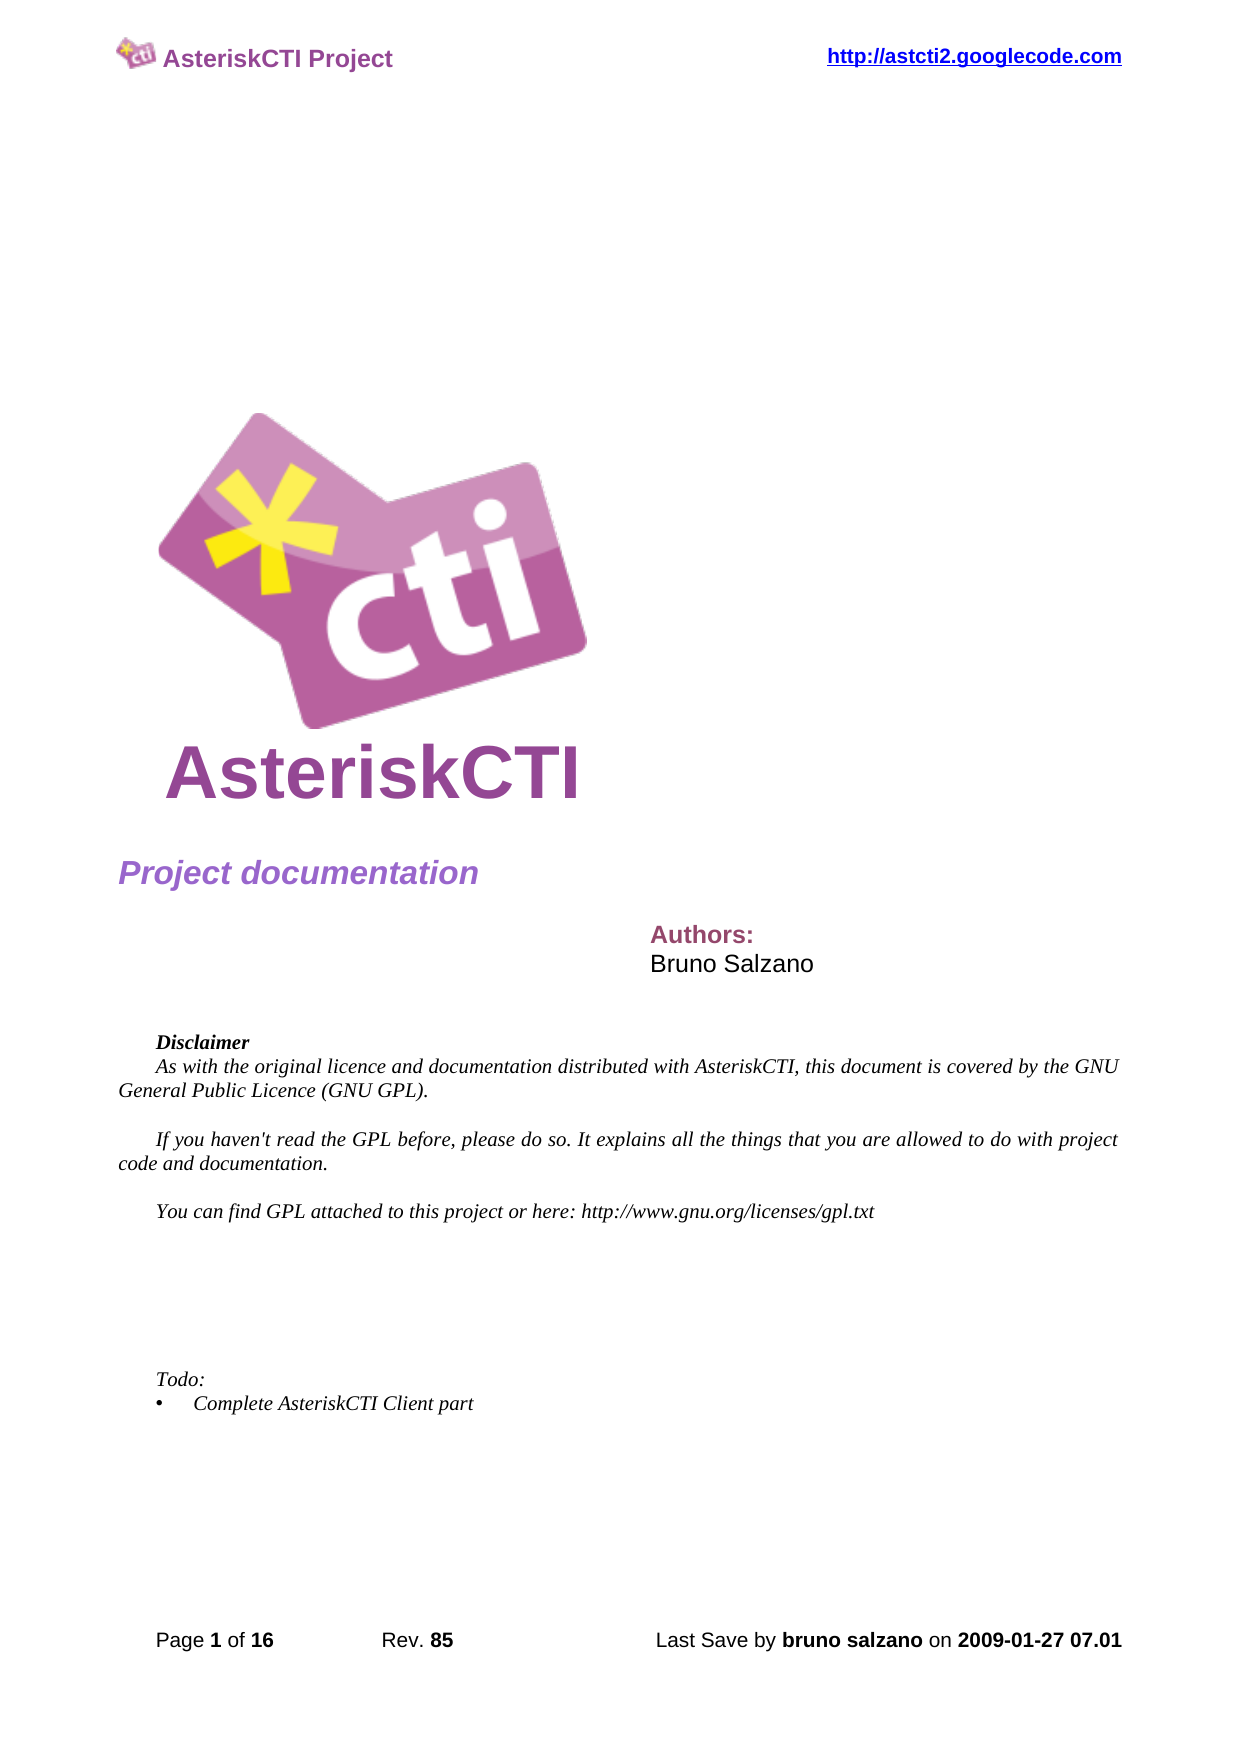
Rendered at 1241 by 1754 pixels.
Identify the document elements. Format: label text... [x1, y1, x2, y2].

list Complete AsteriskCTI Client part [156, 1391, 1122, 1415]
table_header Authors: Bruno Salzano [639, 413, 1148, 977]
text You can find GPL attached to this project or here: http://www.gnu.org/licenses/gpl.txt [118, 1199, 1122, 1223]
text If you haven't read the GPL before, please do so. It explains all the things that you are allowed to do with project code and documentation. [118, 1127, 1122, 1175]
text Todo: [118, 1367, 1122, 1391]
picture [158, 413, 587, 729]
picture [116, 34, 157, 74]
table_header AsteriskCTI Project documentation [107, 413, 639, 977]
text Disclaimer [118, 1030, 1122, 1054]
text As with the original licence and documentation distributed with AsteriskCTI, this document is covered by the GNU General Public Licence (GNU GPL). [118, 1054, 1122, 1102]
